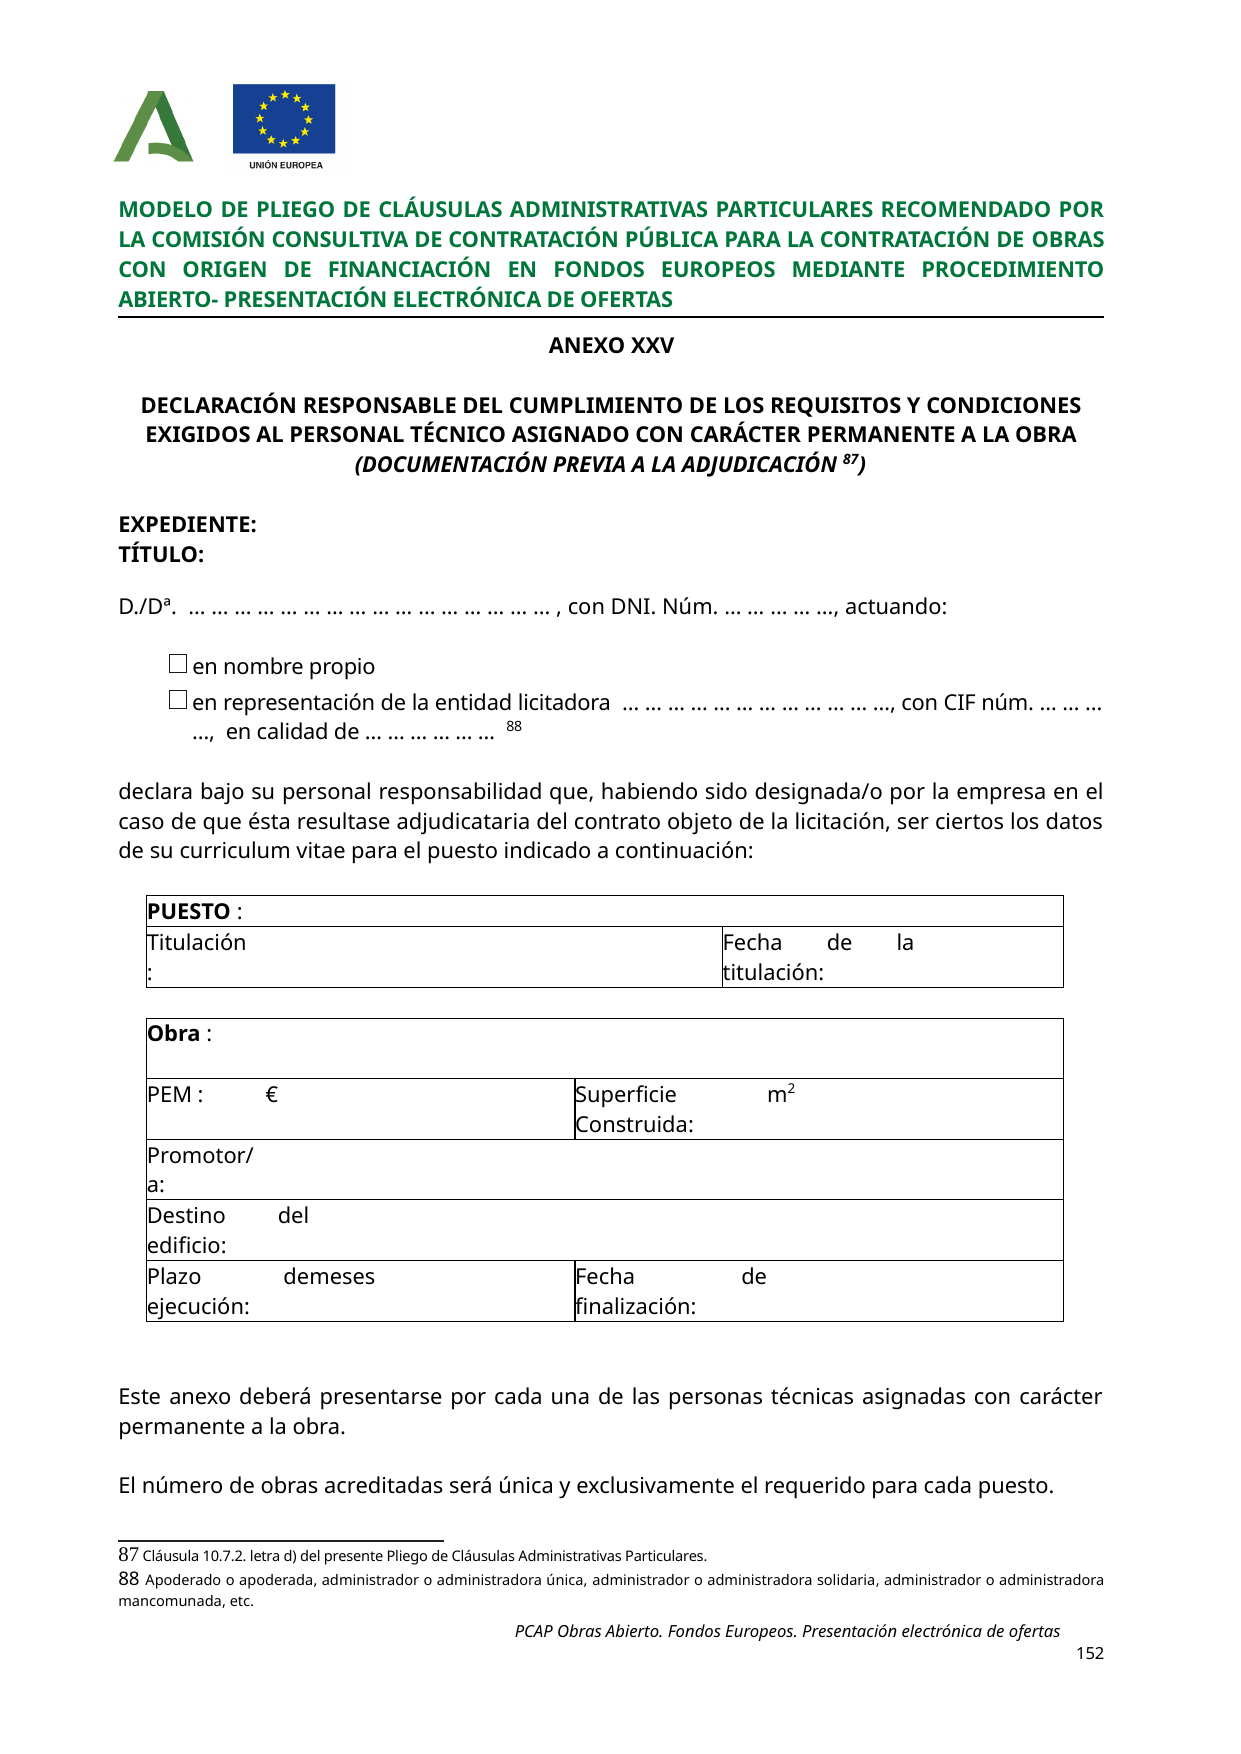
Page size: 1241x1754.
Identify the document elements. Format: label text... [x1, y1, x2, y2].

table_cell Obra : [147, 1019, 265, 1078]
text Cláusula 10.7.2. letra d) del presente Pliego de Cláusulas Administrativas Particulares. [118, 1541, 1104, 1566]
text TÍTULO: [118, 539, 1104, 568]
text DECLARACIÓN RESPONSABLE DEL CUMPLIMIENTO DE LOS REQUISITOS Y CONDICIONES EXIGIDOS AL PERSONAL TÉCNICO ASIGNADO CON CARÁCTER PERMANENTE A LA OBRA [118, 390, 1104, 449]
table_cell Destino del edificio: [147, 1200, 309, 1260]
table_cell [767, 1261, 1063, 1321]
text Apoderado o apoderada, administrador o administradora única, administrador o administradora solidaria, administrador o administradora mancomunada, etc. [118, 1566, 1104, 1611]
table_cell Superficie Construida: [576, 1079, 767, 1139]
text en nombre propio [192, 651, 1104, 681]
text ANEXO XXV [118, 330, 1104, 360]
table_cell Plazo de ejecución: [147, 1261, 309, 1321]
text Este anexo deberá presentarse por cada una de las personas técnicas asignadas con carácter permanente a la obra. [118, 1381, 1104, 1441]
table_header [251, 896, 1063, 926]
table_cell m2 [767, 1079, 1063, 1139]
text EXPEDIENTE: [118, 509, 1104, 539]
table_header PUESTO : [147, 896, 251, 926]
table_cell Fecha de finalización: [576, 1261, 767, 1321]
text declara bajo su personal responsabilidad que, habiendo sido designada/o por la empresa en el caso de que ésta resultase adjudicataria del contrato objeto de la licitación, ser ciertos los datos de su curriculum vitae para el puesto indicado a continuación: [118, 776, 1104, 865]
table_cell [915, 927, 1063, 987]
text D./Dª. … … … … … … … … … … … … … … … … , con DNI. Núm. … … … … …, actuando: [118, 591, 1104, 621]
table_cell € [265, 1079, 574, 1139]
table_cell Titulación : [147, 927, 251, 987]
text MODELO DE PLIEGO DE CLÁUSULAS ADMINISTRATIVAS PARTICULARES RECOMENDADO POR LA COMISIÓN CONSULTIVA DE CONTRATACIÓN PÚBLICA PARA LA CONTRATACIÓN DE OBRAS CON ORIGEN DE FINANCIACIÓN EN FONDOS EUROPEOS MEDIANTE PROCEDIMIENTO ABIERTO- PRESENTACIÓN ELECTRÓNICA DE OFERTAS [118, 194, 1104, 316]
picture [221, 78, 347, 176]
text (DOCUMENTACIÓN PREVIA A LA ADJUDICACIÓN ) [118, 449, 1104, 479]
table_cell Promotor/a: [147, 1140, 265, 1199]
table_cell Fecha de la titulación: [723, 927, 914, 987]
table_cell meses [309, 1261, 574, 1321]
text en representación de la entidad licitadora … … … … … … … … … … … …, con CIF núm. … … … …, en calidad de … … … … … … [192, 687, 1104, 746]
text El número de obras acreditadas será única y exclusivamente el requerido para cada puesto. [118, 1471, 1104, 1500]
table_cell PEM : [147, 1079, 265, 1139]
table_cell [251, 927, 722, 987]
table_cell [147, 988, 1064, 1017]
table_cell [265, 1140, 1063, 1199]
table_cell [309, 1200, 1063, 1260]
picture [109, 86, 198, 166]
table_cell [265, 1019, 1063, 1078]
